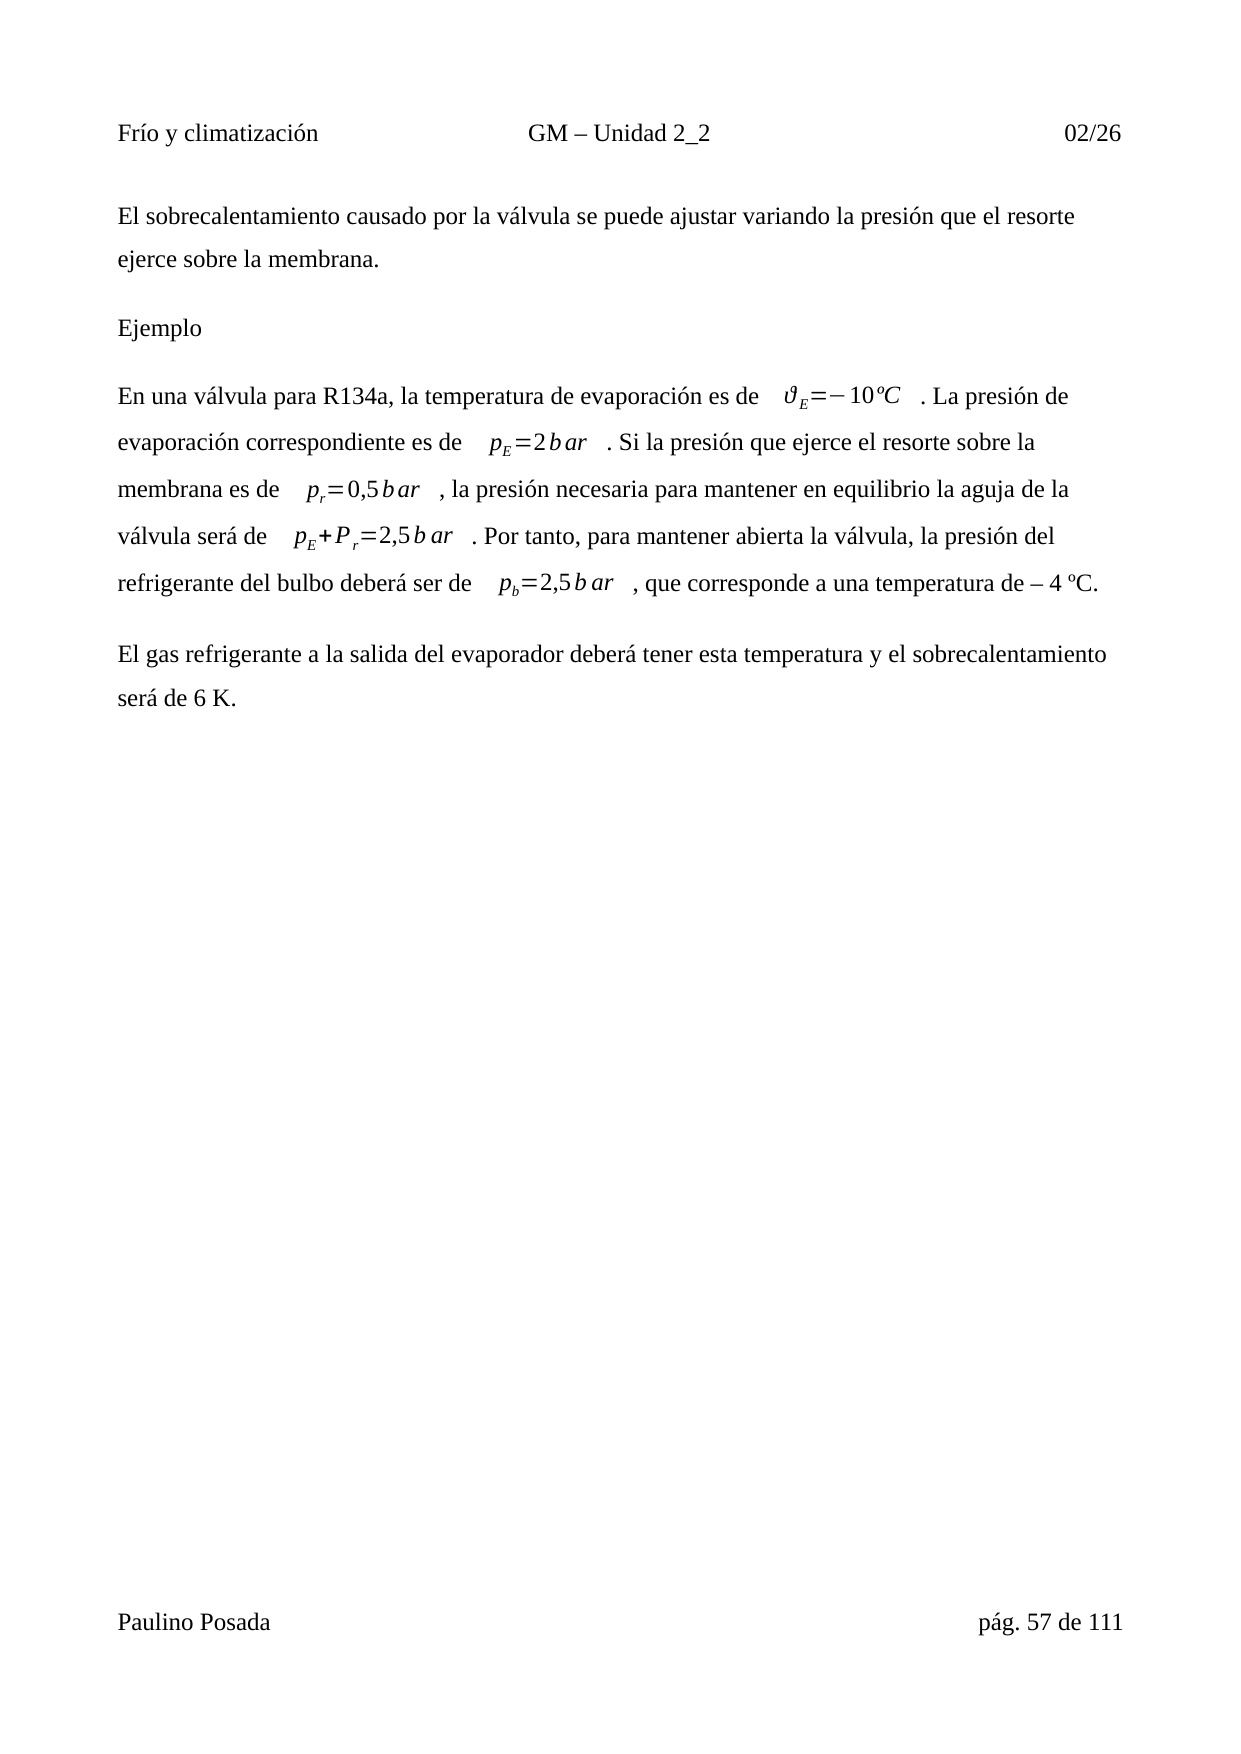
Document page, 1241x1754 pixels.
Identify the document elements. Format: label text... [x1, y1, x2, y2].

text El sobrecalentamiento causado por la válvula se puede ajustar variando la presión que el resorte ejerce sobre la membrana. [117, 201, 1123, 273]
text En una válvula para R134a, la temperatura de evaporación es de . La presión de evaporación correspondiente es de . Si la presión que ejerce el resorte sobre la membrana es de , la presión necesaria para mantener en equilibrio la aguja de la válvula será de . Por tanto, para mantener abierta la válvula, la presión del refrigerante del bulbo deberá ser de , que corresponde a una temperatura de – 4 ºC. [117, 381, 1123, 600]
text Ejemplo [117, 313, 1123, 341]
text El gas refrigerante a la salida del evaporador deberá tener esta temperatura y el sobrecalentamiento será de 6 K. [117, 639, 1123, 711]
